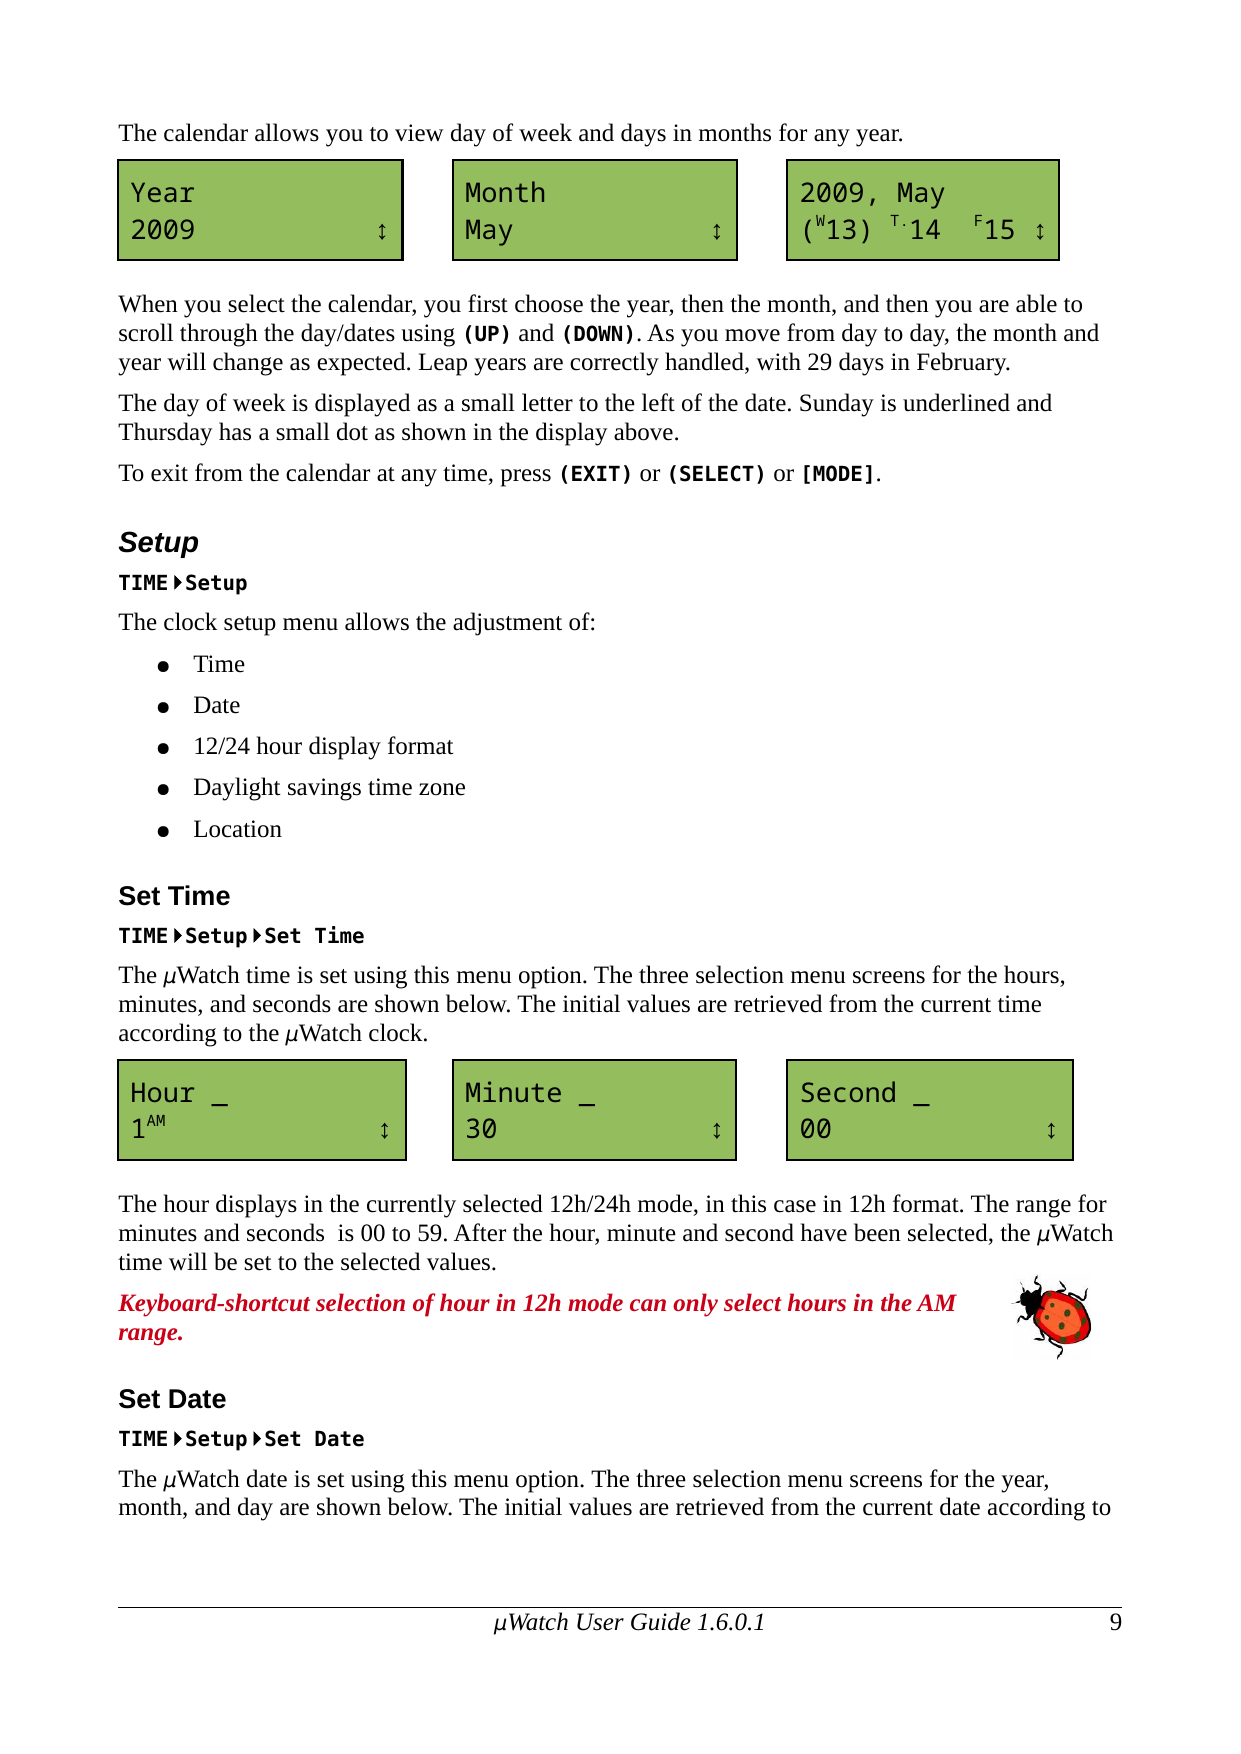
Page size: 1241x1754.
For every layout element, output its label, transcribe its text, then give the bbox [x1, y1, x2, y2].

table_header 2009, May (W13) T.14 F15 ↕ [788, 161, 1058, 259]
text The clock setup menu allows the adjustment of: [118, 607, 1122, 636]
text TIMESetupSet Time [118, 924, 1122, 948]
list Date [156, 690, 1122, 719]
text TIMESetupSet Date [118, 1427, 1122, 1451]
picture [1010, 1274, 1092, 1360]
table_header Year 2009 ↕ [119, 161, 401, 259]
table_header Second _ 00 ↕ [788, 1061, 1072, 1158]
table_header Hour _ 1AM ↕ [119, 1061, 405, 1158]
table_header Minute _ 30 ↕ [454, 1061, 735, 1158]
text The calendar allows you to view day of week and days in months for any year. [118, 118, 1122, 147]
list Location [156, 814, 1122, 842]
text The day of week is displayed as a small letter to the left of the date. Sunday is underlined and Thursday has a small dot as shown in the display above. [118, 388, 1122, 446]
text When you select the calendar, you first choose the year, then the month, and then you are able to scroll through the day/dates using (UP) and (DOWN). As you move from day to day, the month and year will change as expected. Leap years are correctly handled, with 29 days in February. [118, 289, 1122, 376]
subtitle Set Time [118, 880, 1122, 911]
text To exit from the calendar at any time, press (EXIT) or (SELECT) or [MODE]. [118, 458, 1122, 487]
list 12/24 hour display format [156, 731, 1122, 760]
subtitle Setup [118, 524, 1122, 558]
text The μWatch time is set using this menu option. The three selection menu screens for the hours, minutes, and seconds are shown below. The initial values are retrieved from the current time according to the μWatch clock. [118, 960, 1122, 1047]
list Time [156, 649, 1122, 677]
list Daylight savings time zone [156, 772, 1122, 801]
table_header Month May ↕ [454, 161, 736, 259]
text TIMESetup [118, 571, 1122, 595]
text The μWatch date is set using this menu option. The three selection menu screens for the year, month, and day are shown below. The initial values are retrieved from the current date according to [118, 1464, 1122, 1521]
text [1092, 1288, 1122, 1346]
text Keyboard-shortcut selection of hour in 12h mode can only select hours in the AM range. [118, 1288, 1010, 1346]
subtitle Set Date [118, 1383, 1122, 1414]
text The hour displays in the currently selected 12h/24h mode, in this case in 12h format. The range for minutes and seconds is 00 to 59. After the hour, minute and second have been selected, the μWatch time will be set to the selected values. [118, 1189, 1122, 1276]
